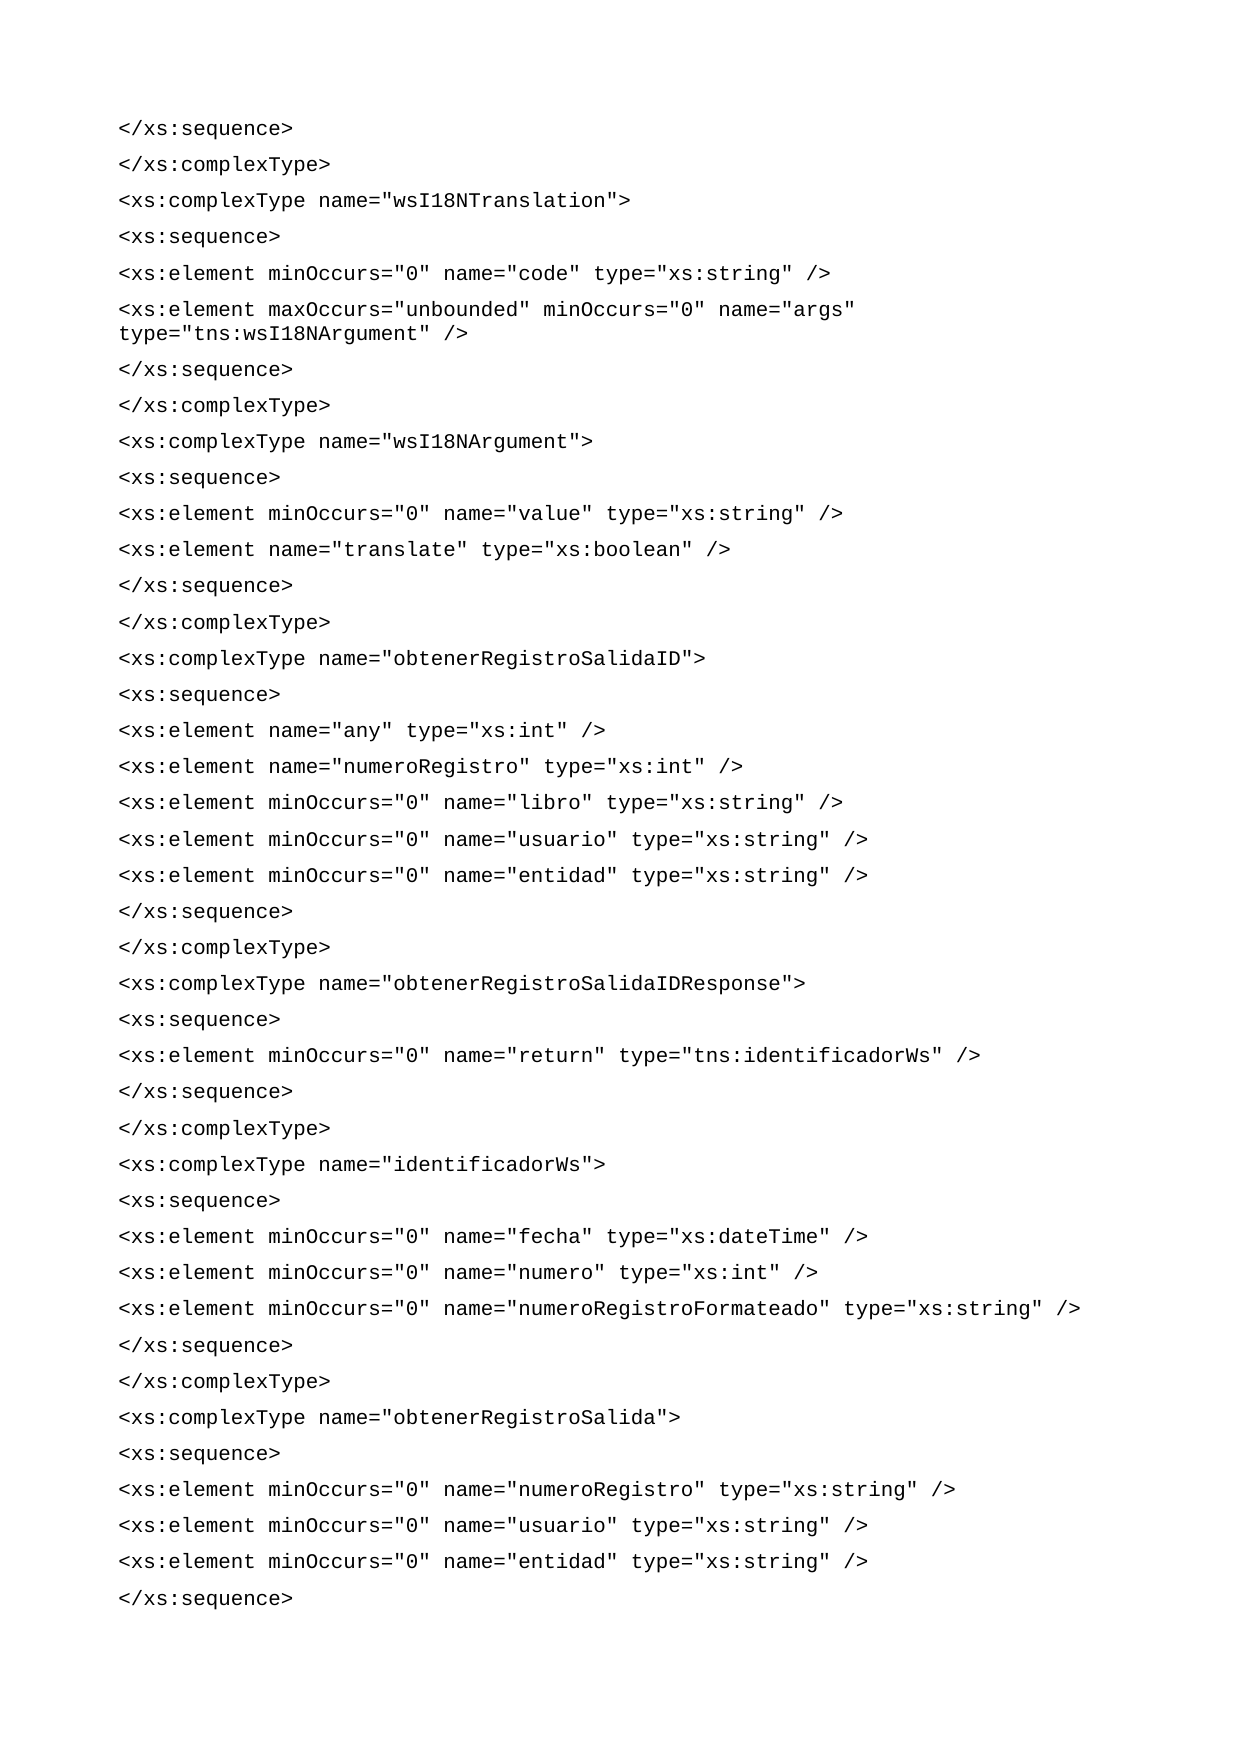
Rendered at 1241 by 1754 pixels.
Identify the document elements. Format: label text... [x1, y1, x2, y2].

text <xs:complexType name="obtenerRegistroSalidaID"> [118, 648, 1122, 671]
text </xs:sequence> [118, 359, 1122, 382]
text <xs:sequence> [118, 684, 1122, 708]
text </xs:complexType> [118, 1371, 1122, 1394]
text </xs:sequence> [118, 576, 1122, 599]
text <xs:element minOccurs="0" name="fecha" type="xs:dateTime" /> [118, 1226, 1122, 1250]
text <xs:element minOccurs="0" name="code" type="xs:string" /> [118, 263, 1122, 286]
text <xs:complexType name="identificadorWs"> [118, 1154, 1122, 1177]
text </xs:complexType> [118, 937, 1122, 961]
text <xs:element minOccurs="0" name="usuario" type="xs:string" /> [118, 1515, 1122, 1539]
text </xs:sequence> [118, 1588, 1122, 1611]
text <xs:sequence> [118, 1190, 1122, 1214]
text <xs:element minOccurs="0" name="numeroRegistroFormateado" type="xs:string" /> [118, 1298, 1122, 1322]
text <xs:sequence> [118, 467, 1122, 491]
text <xs:complexType name="wsI18NTranslation"> [118, 190, 1122, 214]
text </xs:sequence> [118, 118, 1122, 142]
text </xs:sequence> [118, 901, 1122, 924]
text <xs:element minOccurs="0" name="usuario" type="xs:string" /> [118, 828, 1122, 852]
text <xs:element minOccurs="0" name="numero" type="xs:int" /> [118, 1262, 1122, 1286]
text </xs:complexType> [118, 154, 1122, 178]
text <xs:element minOccurs="0" name="libro" type="xs:string" /> [118, 792, 1122, 816]
text <xs:element name="translate" type="xs:boolean" /> [118, 539, 1122, 563]
text <xs:element minOccurs="0" name="entidad" type="xs:string" /> [118, 865, 1122, 888]
text <xs:element minOccurs="0" name="numeroRegistro" type="xs:string" /> [118, 1479, 1122, 1503]
text <xs:element maxOccurs="unbounded" minOccurs="0" name="args" type="tns:wsI18NArgument" /> [118, 299, 1122, 346]
text <xs:complexType name="obtenerRegistroSalida"> [118, 1407, 1122, 1431]
text <xs:element minOccurs="0" name="return" type="tns:identificadorWs" /> [118, 1045, 1122, 1069]
text <xs:sequence> [118, 1443, 1122, 1467]
text <xs:sequence> [118, 227, 1122, 250]
text </xs:sequence> [118, 1082, 1122, 1105]
text </xs:sequence> [118, 1334, 1122, 1358]
text <xs:complexType name="obtenerRegistroSalidaIDResponse"> [118, 973, 1122, 997]
text </xs:complexType> [118, 1118, 1122, 1141]
text <xs:element minOccurs="0" name="entidad" type="xs:string" /> [118, 1551, 1122, 1575]
text <xs:element name="numeroRegistro" type="xs:int" /> [118, 756, 1122, 780]
text <xs:sequence> [118, 1009, 1122, 1033]
text <xs:complexType name="wsI18NArgument"> [118, 431, 1122, 454]
text <xs:element name="any" type="xs:int" /> [118, 720, 1122, 744]
text </xs:complexType> [118, 612, 1122, 635]
text </xs:complexType> [118, 395, 1122, 418]
text <xs:element minOccurs="0" name="value" type="xs:string" /> [118, 503, 1122, 527]
